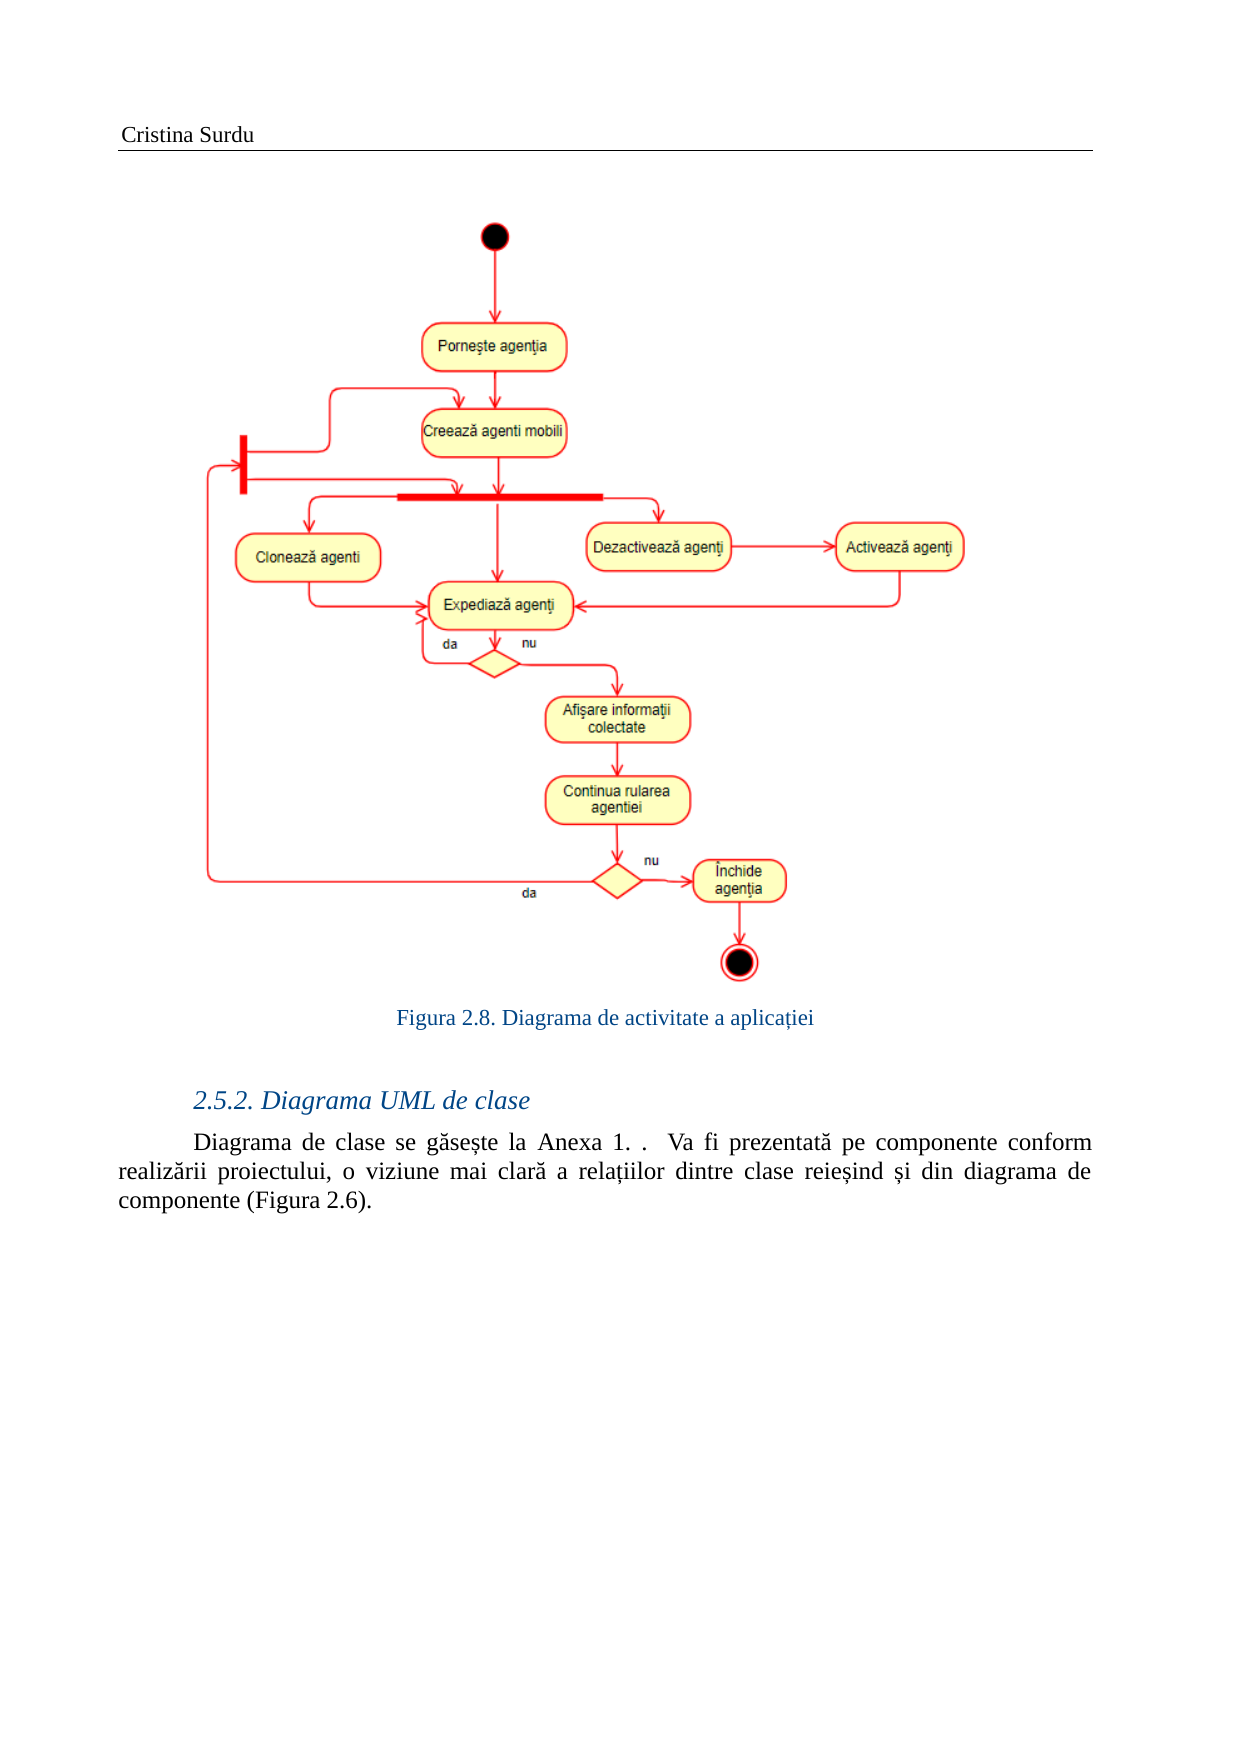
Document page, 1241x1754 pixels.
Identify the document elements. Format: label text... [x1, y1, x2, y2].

picture [166, 180, 1044, 999]
text Diagrama de clase se găsește la Anexa 1. . Va fi prezentată pe componente conform realizării proiectului, o viziune mai clară a relațiilor dintre clase reieșind și din diagrama de componente (Figura 2.6). [118, 1127, 1093, 1214]
subtitle Diagrama UML de clase [193, 1084, 1093, 1115]
text Figura 2.8. Diagrama de activitate a aplicației [167, 999, 1044, 1030]
